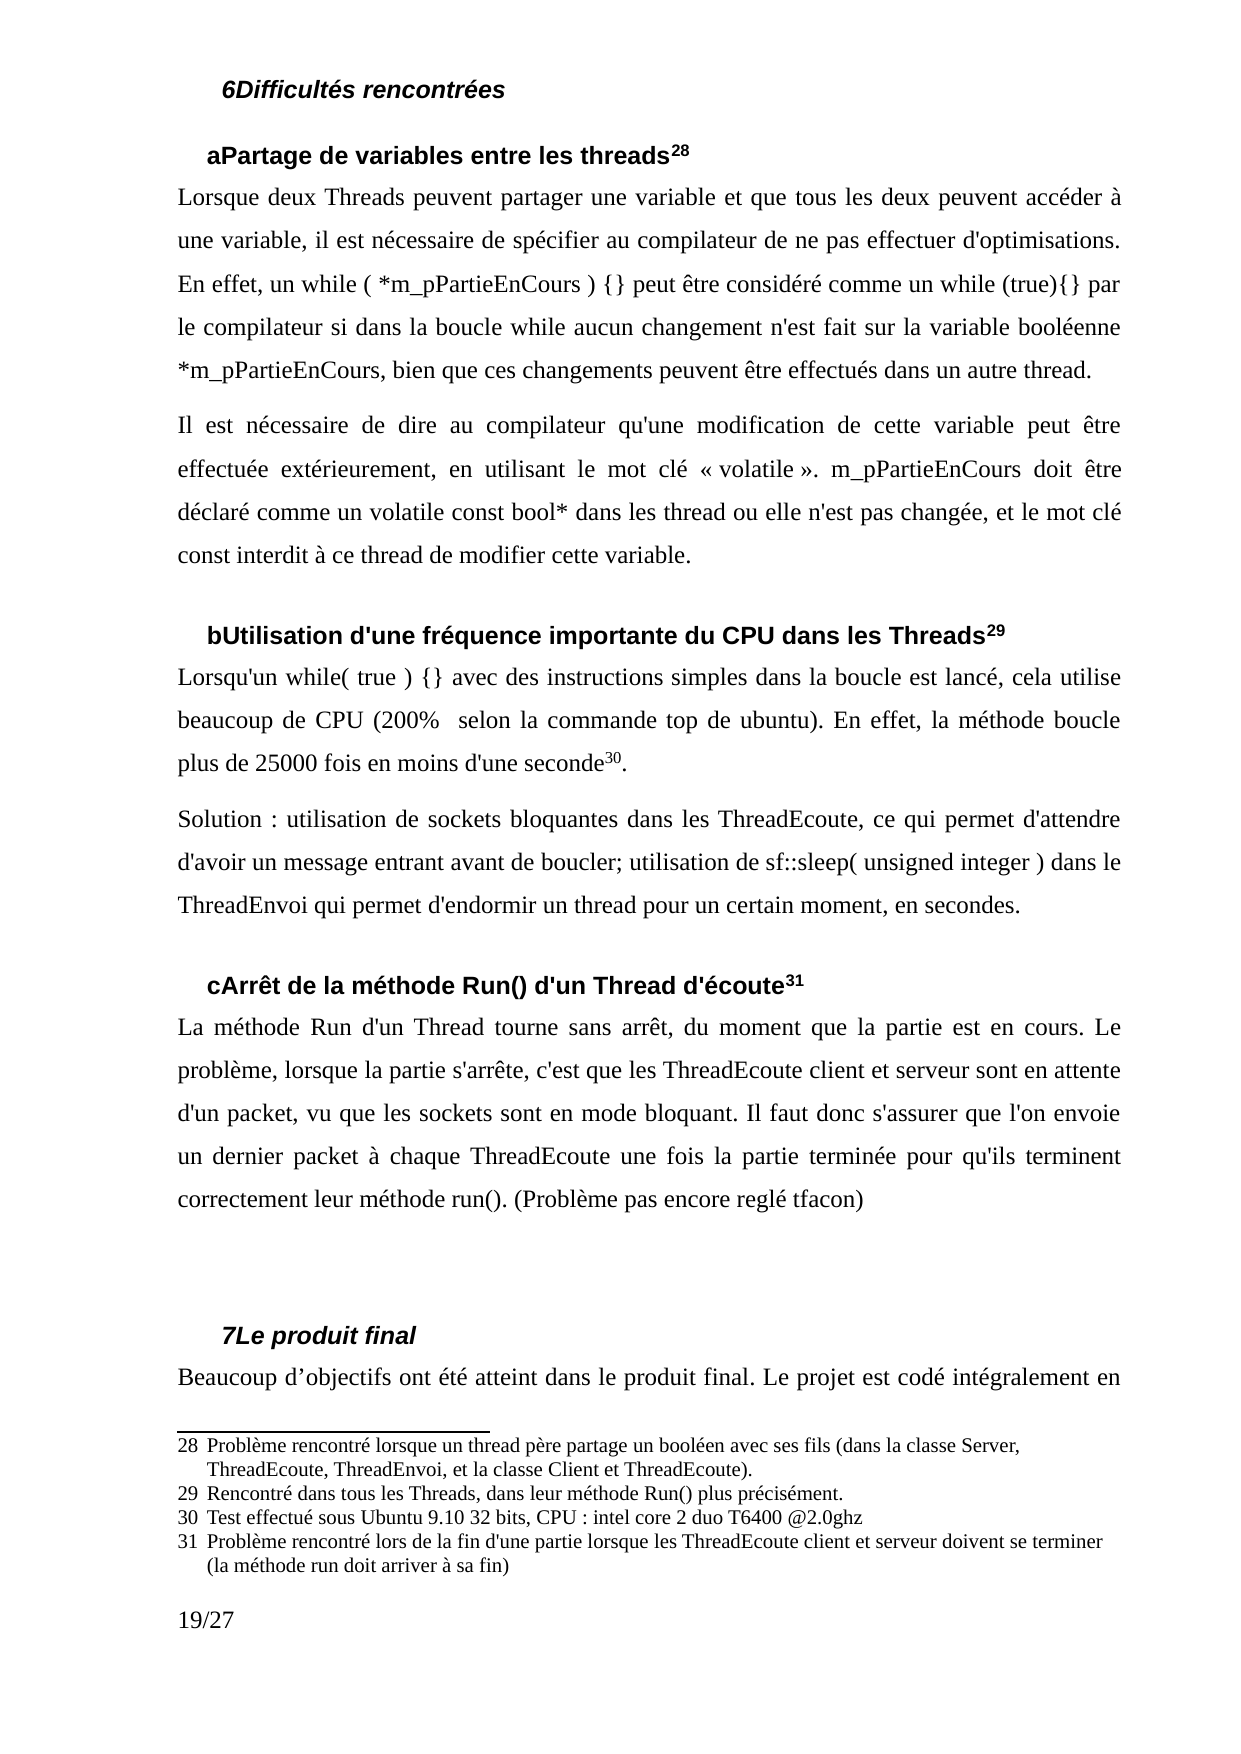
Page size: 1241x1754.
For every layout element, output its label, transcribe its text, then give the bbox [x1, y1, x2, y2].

text Problème rencontré lors de la fin d'une partie lorsque les ThreadEcoute client et serveur doivent se terminer (la méthode run doit arriver à sa fin) [177, 1529, 1122, 1577]
text Rencontré dans tous les Threads, dans leur méthode Run() plus précisément. [177, 1481, 1122, 1505]
text Problème rencontré lorsque un thread père partage un booléen avec ses fils (dans la classe Server, ThreadEcoute, ThreadEnvoi, et la classe Client et ThreadEcoute). [177, 1432, 1122, 1481]
subtitle Le produit final [177, 1321, 1122, 1349]
subtitle Utilisation d'une fréquence importante du CPU dans les Threads [177, 621, 1122, 649]
text Beaucoup d’objectifs ont été atteint dans le produit final. Le projet est codé intégralement en [177, 1362, 1122, 1391]
subtitle Partage de variables entre les threads [177, 141, 1122, 170]
text Lorsque deux Threads peuvent partager une variable et que tous les deux peuvent accéder à une variable, il est nécessaire de spécifier au compilateur de ne pas effectuer d'optimisations. En effet, un while ( *m_pPartieEnCours ) {} peut être considéré comme un while (true){} par le compilateur si dans la boucle while aucun changement n'est fait sur la variable booléenne *m_pPartieEnCours, bien que ces changements peuvent être effectués dans un autre thread. [177, 182, 1122, 384]
text Il est nécessaire de dire au compilateur qu'une modification de cette variable peut être effectuée extérieurement, en utilisant le mot clé « volatile ». m_pPartieEnCours doit être déclaré comme un volatile const bool* dans les thread ou elle n'est pas changée, et le mot clé const interdit à ce thread de modifier cette variable. [177, 411, 1122, 569]
subtitle Arrêt de la méthode Run() d'un Thread d'écoute [177, 971, 1122, 999]
text Lorsqu'un while( true ) {} avec des instructions simples dans la boucle est lancé, cela utilise beaucoup de CPU (200% selon la commande top de ubuntu). En effet, la méthode boucle plus de 25000 fois en moins d'une seconde. [177, 662, 1122, 777]
subtitle Difficultés rencontrées [177, 75, 1122, 104]
text Solution : utilisation de sockets bloquantes dans les ThreadEcoute, ce qui permet d'attendre d'avoir un message entrant avant de boucler; utilisation de sf::sleep( unsigned integer ) dans le ThreadEnvoi qui permet d'endormir un thread pour un certain moment, en secondes. [177, 804, 1122, 919]
text La méthode Run d'un Thread tourne sans arrêt, du moment que la partie est en cours. Le problème, lorsque la partie s'arrête, c'est que les ThreadEcoute client et serveur sont en attente d'un packet, vu que les sockets sont en mode bloquant. Il faut donc s'assurer que l'on envoie un dernier packet à chaque ThreadEcoute une fois la partie terminée pour qu'ils terminent correctement leur méthode run(). (Problème pas encore reglé tfacon) [177, 1012, 1122, 1213]
text Test effectué sous Ubuntu 9.10 32 bits, CPU : intel core 2 duo T6400 @2.0ghz [177, 1505, 1122, 1529]
